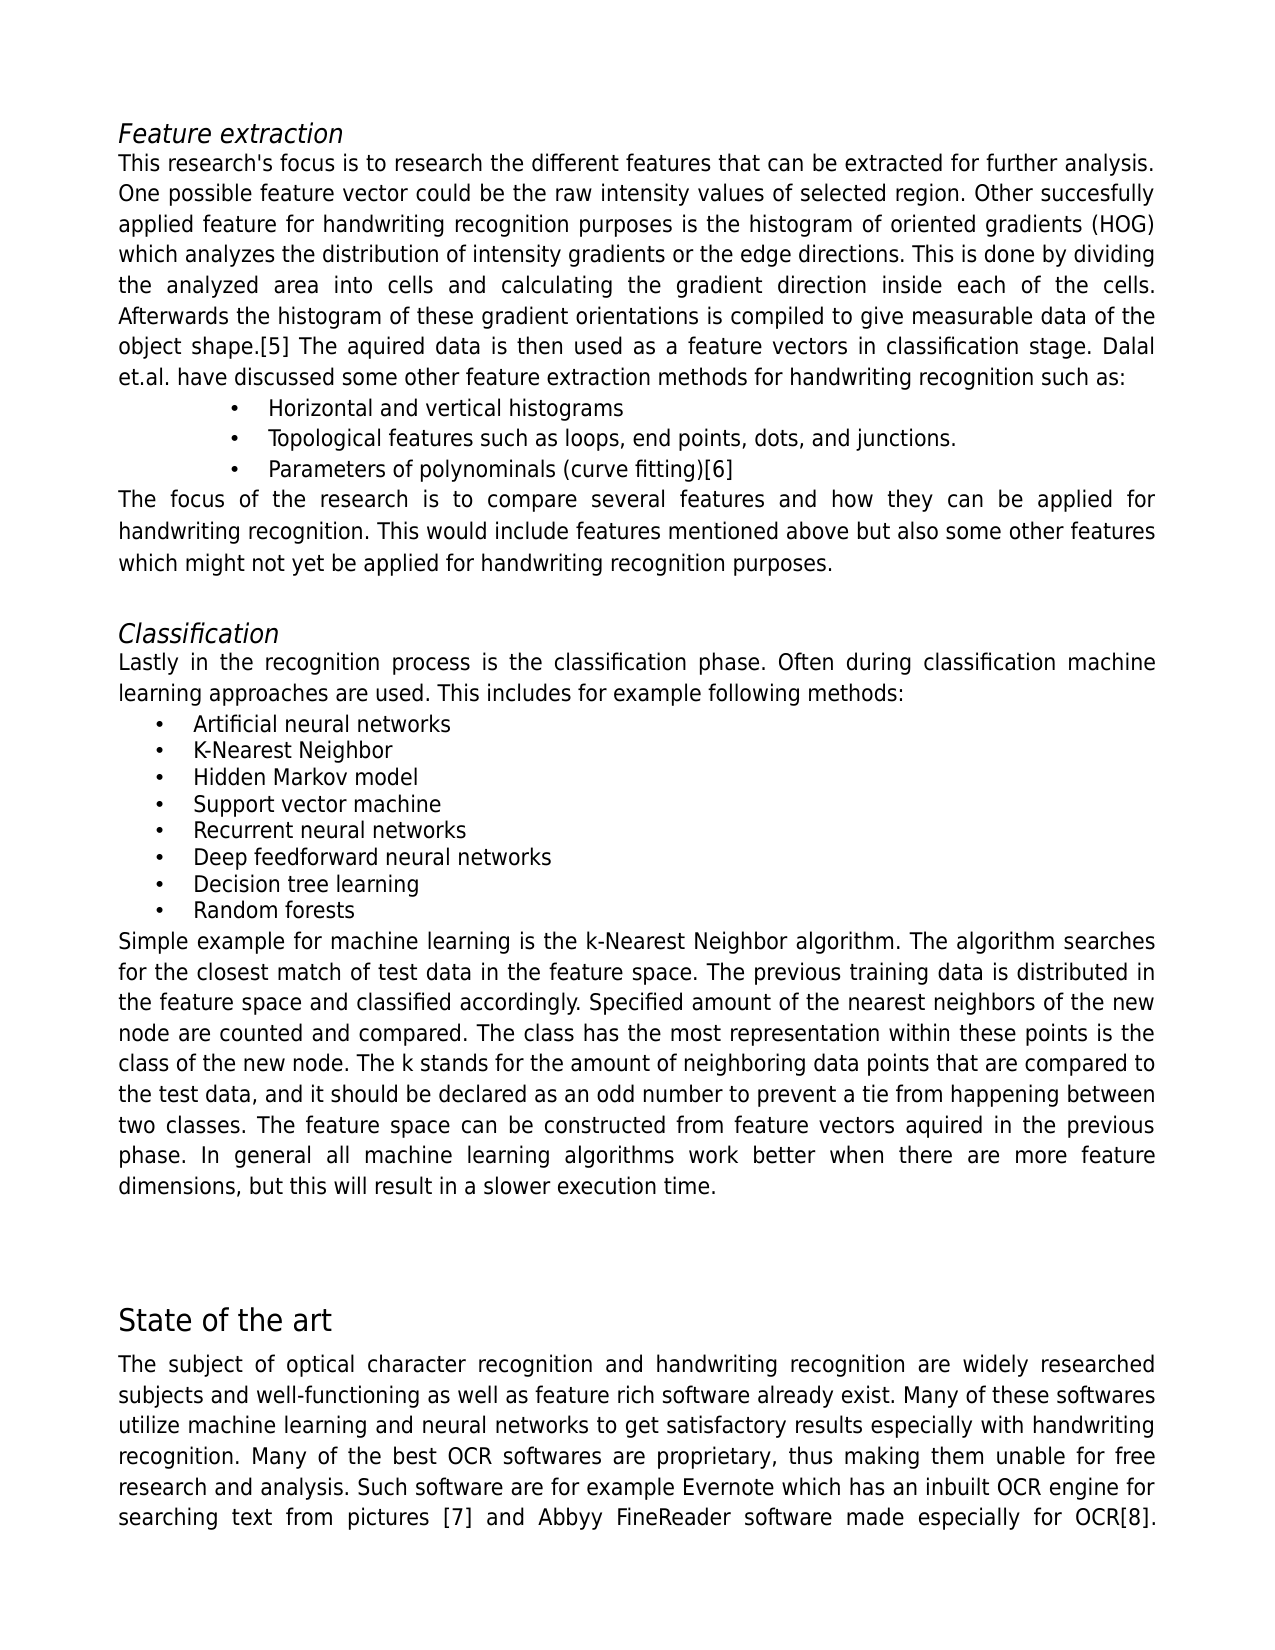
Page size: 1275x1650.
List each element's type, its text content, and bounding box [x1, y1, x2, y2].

list Topological features such as loops, end points, dots, and junctions. [231, 425, 1157, 452]
list Recurrent neural networks [156, 817, 1157, 844]
text This research's focus is to research the different features that can be extracted for further analysis. One possible feature vector could be the raw intensity values of selected region. Other succesfully applied feature for handwriting recognition purposes is the histogram of oriented gradients (HOG) which analyzes the distribution of intensity gradients or the edge directions. This is done by dividing the analyzed area into cells and calculating the gradient direction inside each of the cells. Afterwards the histogram of these gradient orientations is compiled to give measurable data of the object shape.[5]⁠ The aquired data is then used as a feature vectors in classification stage. Dalal et.al. have discussed some other feature extraction methods for handwriting recognition such as: [118, 150, 1157, 391]
list K-Nearest Neighbor [156, 737, 1157, 764]
text Lastly in the recognition process is the classification phase. Often during classification machine learning approaches are used. This includes for example following methods: [118, 649, 1157, 707]
text The subject of optical character recognition and handwriting recognition are widely researched subjects and well-functioning as well as feature rich software already exist. Many of these softwares utilize machine learning and neural networks to get satisfactory results especially with handwriting recognition. Many of the best OCR softwares are proprietary, thus making them unable for free research and analysis. Such software are for example Evernote which has an inbuilt OCR engine for searching text from pictures [7]⁠ and Abbyy FineReader software made especially for OCR[8]⁠. [118, 1351, 1157, 1531]
subtitle Classification [118, 618, 1157, 649]
subtitle Feature extraction [118, 118, 1157, 150]
list Deep feedforward neural networks [156, 844, 1157, 871]
subtitle State of the art [118, 1302, 1157, 1339]
list Artificial neural networks [156, 711, 1157, 737]
list Horizontal and vertical histograms [231, 395, 1157, 421]
list Hidden Markov model [156, 764, 1157, 791]
list Random forests [156, 897, 1157, 924]
list Parameters of polynominals (curve fitting)[6]⁠ [231, 456, 1157, 483]
text The focus of the research is to compare several features and how they can be applied for handwriting recognition. This would include features mentioned above but also some other features which might not yet be applied for handwriting recognition purposes. [118, 487, 1157, 577]
list Decision tree learning [156, 871, 1157, 897]
list Support vector machine [156, 791, 1157, 817]
list Simple example for machine learning is the k-Nearest Neighbor algorithm. The algorithm searches for the closest match of test data in the feature space. The previous training data is distributed in the feature space and classified accordingly. Specified amount of the nearest neighbors of the new node are counted and compared. The class has the most representation within these points is the class of the new node. The k stands for the amount of neighboring data points that are compared to the test data, and it should be declared as an odd number to prevent a tie from happening between two classes. The feature space can be constructed from feature vectors aquired in the previous phase. In general all machine learning algorithms work better when there are more feature dimensions, but this will result in a slower execution time. [118, 928, 1157, 1200]
